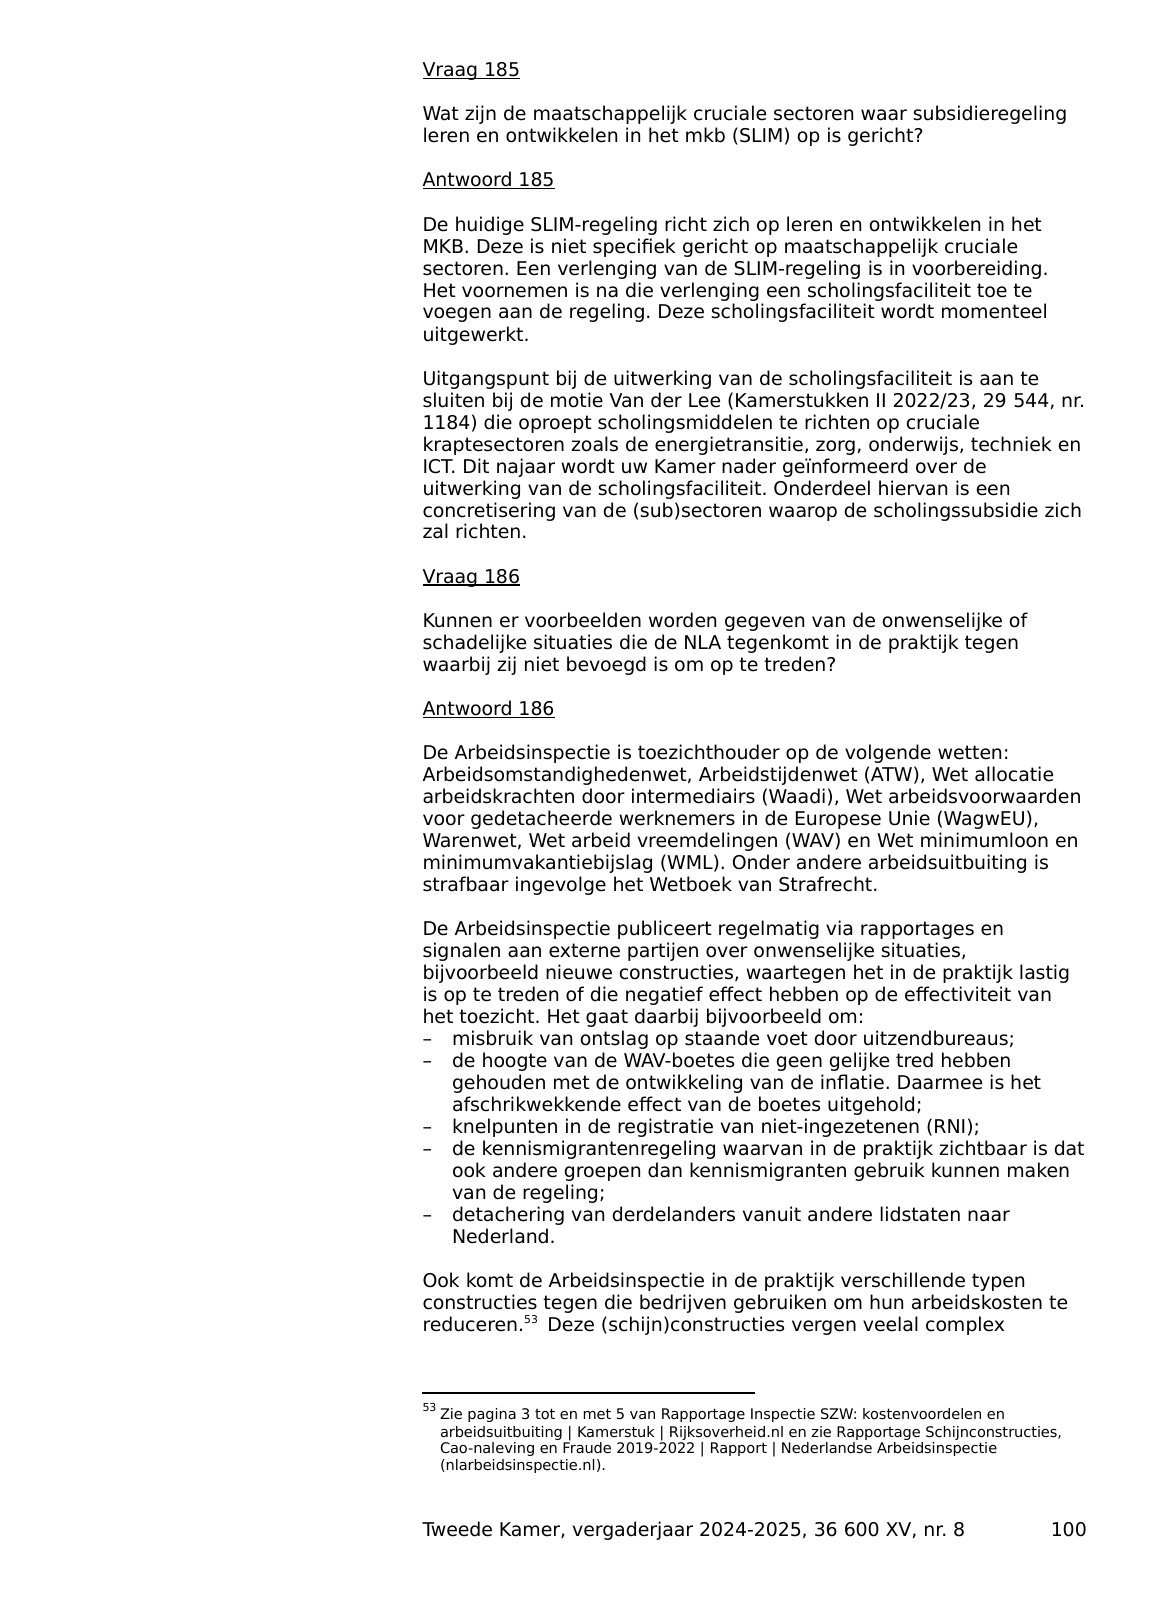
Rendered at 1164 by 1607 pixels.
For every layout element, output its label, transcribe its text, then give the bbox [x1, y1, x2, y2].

text De Arbeidsinspectie publiceert regelmatig via rapportages en signalen aan externe partijen over onwenselijke situaties, bijvoorbeeld nieuwe constructies, waartegen het in de praktijk lastig is op te treden of die negatief effect hebben op de effectiviteit van het toezicht. Het gaat daarbij bijvoorbeeld om: [422, 918, 1087, 1028]
text Ook komt de Arbeidsinspectie in de praktijk verschillende typen constructies tegen die bedrijven gebruiken om hun arbeidskosten te reduceren. Deze (schijn)constructies vergen veelal complex [422, 1270, 1087, 1336]
text – knelpunten in de registratie van niet-ingezetenen (RNI); [422, 1116, 1087, 1138]
text Zie pagina 3 tot en met 5 van Rapportage Inspectie SZW: kostenvoordelen en arbeidsuitbuiting | Kamerstuk | Rijksoverheid.nl en zie Rapportage Schijnconstructies, Cao-naleving en Fraude 2019-2022 | Rapport | Nederlandse Arbeidsinspectie (nlarbeidsinspectie.nl). [422, 1402, 1087, 1474]
text Uitgangspunt bij de uitwerking van de scholingsfaciliteit is aan te sluiten bij de motie Van der Lee (Kamerstukken II 2022/23, 29 544, nr. 1184) die oproept scholingsmiddelen te richten op cruciale kraptesectoren zoals de energietransitie, zorg, onderwijs, techniek en ICT. Dit najaar wordt uw Kamer nader geïnformeerd over de uitwerking van de scholingsfaciliteit. Onderdeel hiervan is een concretisering van de (sub)sectoren waarop de scholingssubsidie zich zal richten. [422, 368, 1087, 543]
text De Arbeidsinspectie is toezichthouder op de volgende wetten: Arbeidsomstandighedenwet, Arbeidstijdenwet (ATW), Wet allocatie arbeidskrachten door intermediairs (Waadi), Wet arbeidsvoorwaarden voor gedetacheerde werknemers in de Europese Unie (WagwEU), Warenwet, Wet arbeid vreemdelingen (WAV) en Wet minimumloon en minimumvakantiebijslag (WML). Onder andere arbeidsuitbuiting is strafbaar ingevolge het Wetboek van Strafrecht. [422, 742, 1087, 896]
text Kunnen er voorbeelden worden gegeven van de onwenselĳke of schadelĳke situaties die de NLA tegenkomt in de praktĳk tegen waarbĳ zĳ niet bevoegd is om op te treden? [422, 610, 1087, 676]
text – misbruik van ontslag op staande voet door uitzendbureaus; [422, 1028, 1087, 1050]
subtitle Vraag 186 [422, 566, 1087, 588]
subtitle Antwoord 186 [422, 698, 1087, 720]
subtitle Antwoord 185 [422, 169, 1087, 191]
text De huidige SLIM-regeling richt zich op leren en ontwikkelen in het MKB. Deze is niet specifiek gericht op maatschappelijk cruciale sectoren. Een verlenging van de SLIM-regeling is in voorbereiding. Het voornemen is na die verlenging een scholingsfaciliteit toe te voegen aan de regeling. Deze scholingsfaciliteit wordt momenteel uitgewerkt. [422, 213, 1087, 345]
text Wat zijn de maatschappelijk cruciale sectoren waar subsidieregeling leren en ontwikkelen in het mkb (SLIM) op is gericht? [422, 103, 1087, 147]
subtitle Vraag 185 [422, 59, 1087, 81]
text – detachering van derdelanders vanuit andere lidstaten naar Nederland. [422, 1204, 1087, 1248]
text – de kennismigrantenregeling waarvan in de praktijk zichtbaar is dat ook andere groepen dan kennismigranten gebruik kunnen maken van de regeling; [422, 1138, 1087, 1204]
text – de hoogte van de WAV-boetes die geen gelijke tred hebben gehouden met de ontwikkeling van de inflatie. Daarmee is het afschrikwekkende effect van de boetes uitgehold; [422, 1050, 1087, 1116]
